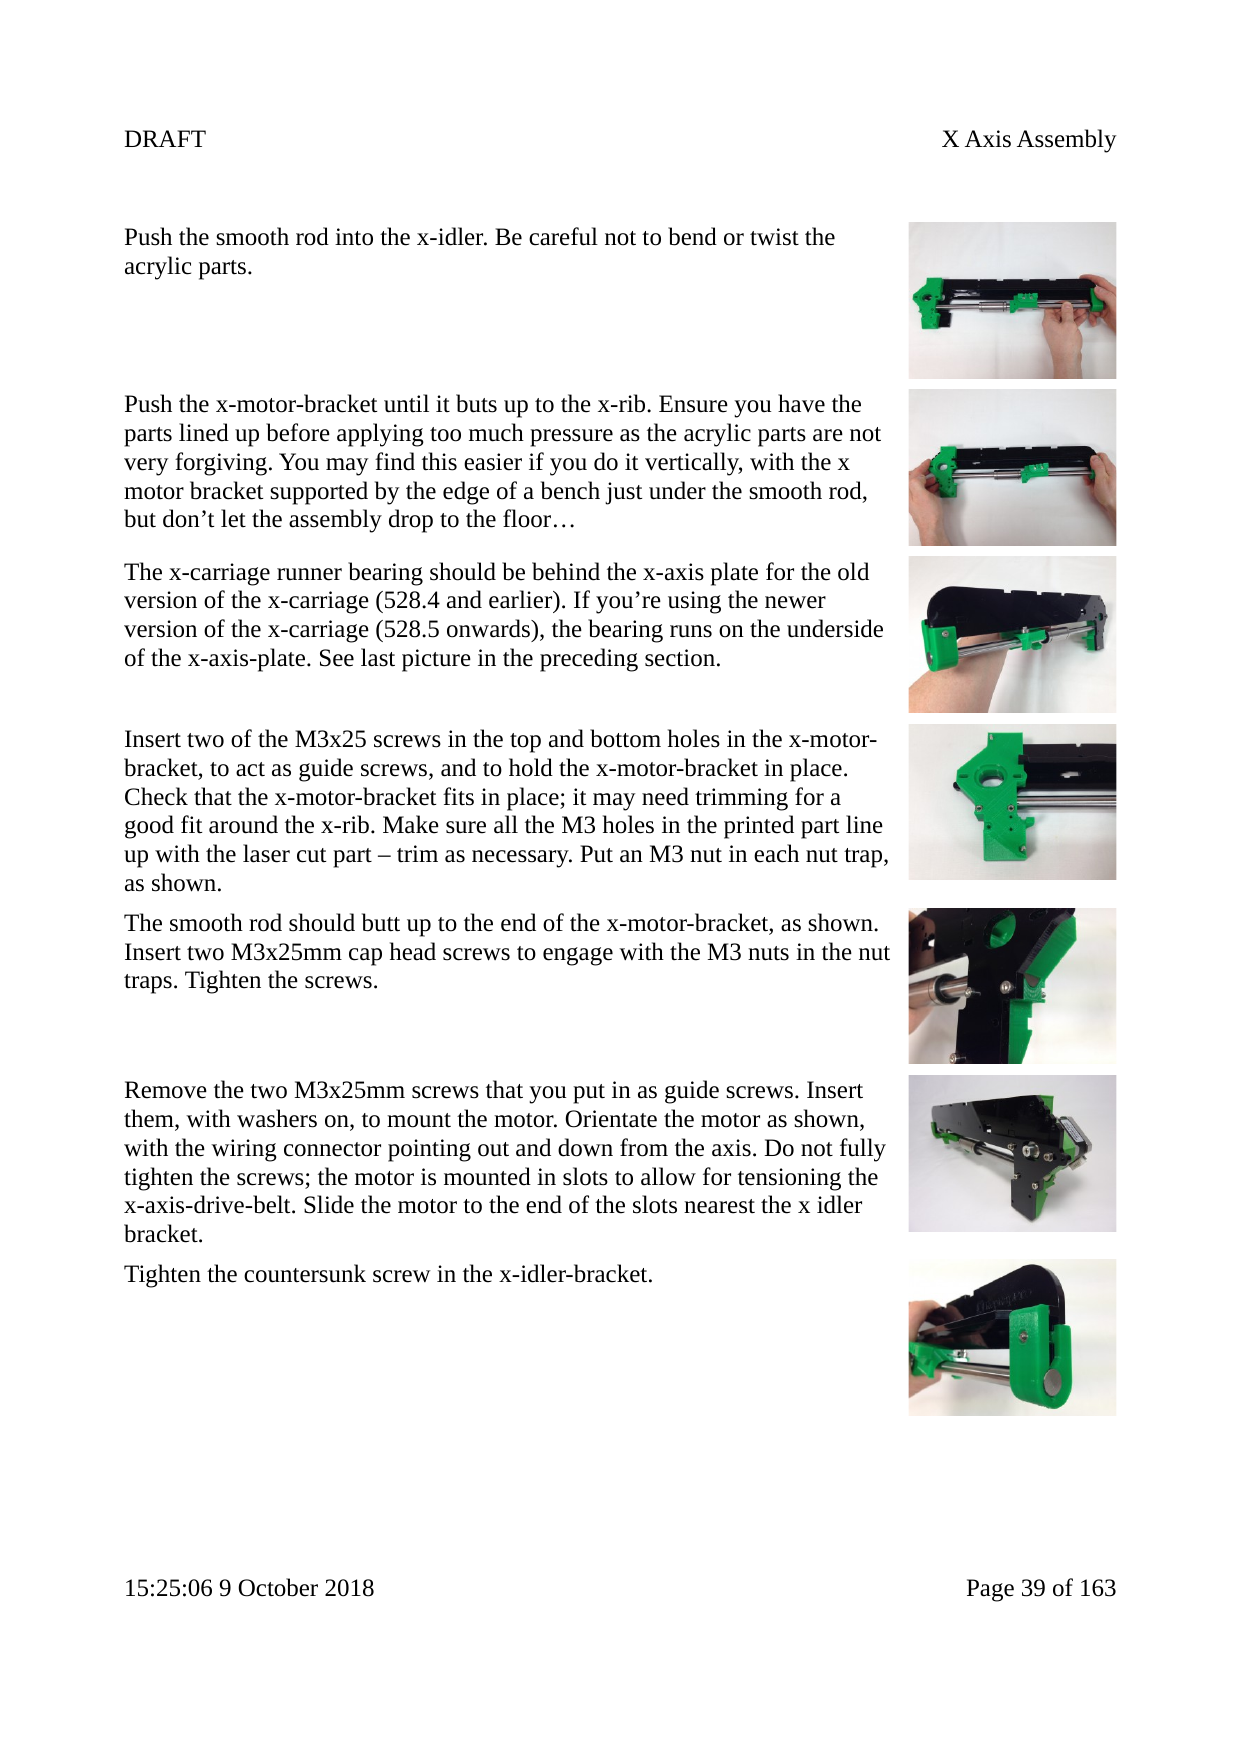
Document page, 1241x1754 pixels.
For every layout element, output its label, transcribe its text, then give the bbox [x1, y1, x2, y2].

table_cell [903, 719, 1122, 902]
table_cell [903, 1070, 1122, 1254]
table_cell The x-carriage runner bearing should be behind the x-axis plate for the old version of the x-carriage (528.4 and earlier). If you’re using the newer version of the x-carriage (528.5 onwards), the bearing runs on the underside of the x-axis-plate. See last picture in the preceding section. [118, 551, 903, 718]
picture [908, 908, 1117, 1064]
picture [908, 222, 1117, 379]
table_cell [903, 384, 1122, 551]
table_cell Tighten the countersunk screw in the x-idler-bracket. [118, 1254, 903, 1421]
table_cell The smooth rod should butt up to the end of the x-motor-bracket, as shown. Insert two M3x25mm cap head screws to engage with the M3 nuts in the nut traps. Tighten the screws. [118, 903, 903, 1070]
table_cell [903, 903, 1122, 1070]
table_cell [903, 217, 1122, 384]
table_cell [903, 1254, 1122, 1421]
table_cell [903, 551, 1122, 718]
table_cell Push the smooth rod into the x-idler. Be careful not to bend or twist the acrylic parts. [118, 217, 903, 384]
picture [908, 1075, 1117, 1232]
picture [908, 556, 1117, 713]
picture [908, 724, 1117, 880]
picture [908, 389, 1117, 546]
table_cell Remove the two M3x25mm screws that you put in as guide screws. Insert them, with washers on, to mount the motor. Orientate the motor as shown, with the wiring connector pointing out and down from the axis. Do not fully tighten the screws; the motor is mounted in slots to allow for tensioning the x-axis-drive-belt. Slide the motor to the end of the slots nearest the x idler bracket. [118, 1070, 903, 1254]
table_cell Push the x-motor-bracket until it buts up to the x-rib. Ensure you have the parts lined up before applying too much pressure as the acrylic parts are not very forgiving. You may find this easier if you do it vertically, with the x motor bracket supported by the edge of a bench just under the smooth rod, but don’t let the assembly drop to the floor… [118, 384, 903, 551]
picture [908, 1259, 1117, 1416]
table_cell Insert two of the M3x25 screws in the top and bottom holes in the x-motor-bracket, to act as guide screws, and to hold the x-motor-bracket in place. Check that the x-motor-bracket fits in place; it may need trimming for a good fit around the x-rib. Make sure all the M3 holes in the printed part line up with the laser cut part – trim as necessary. Put an M3 nut in each nut trap, as shown. [118, 719, 903, 902]
